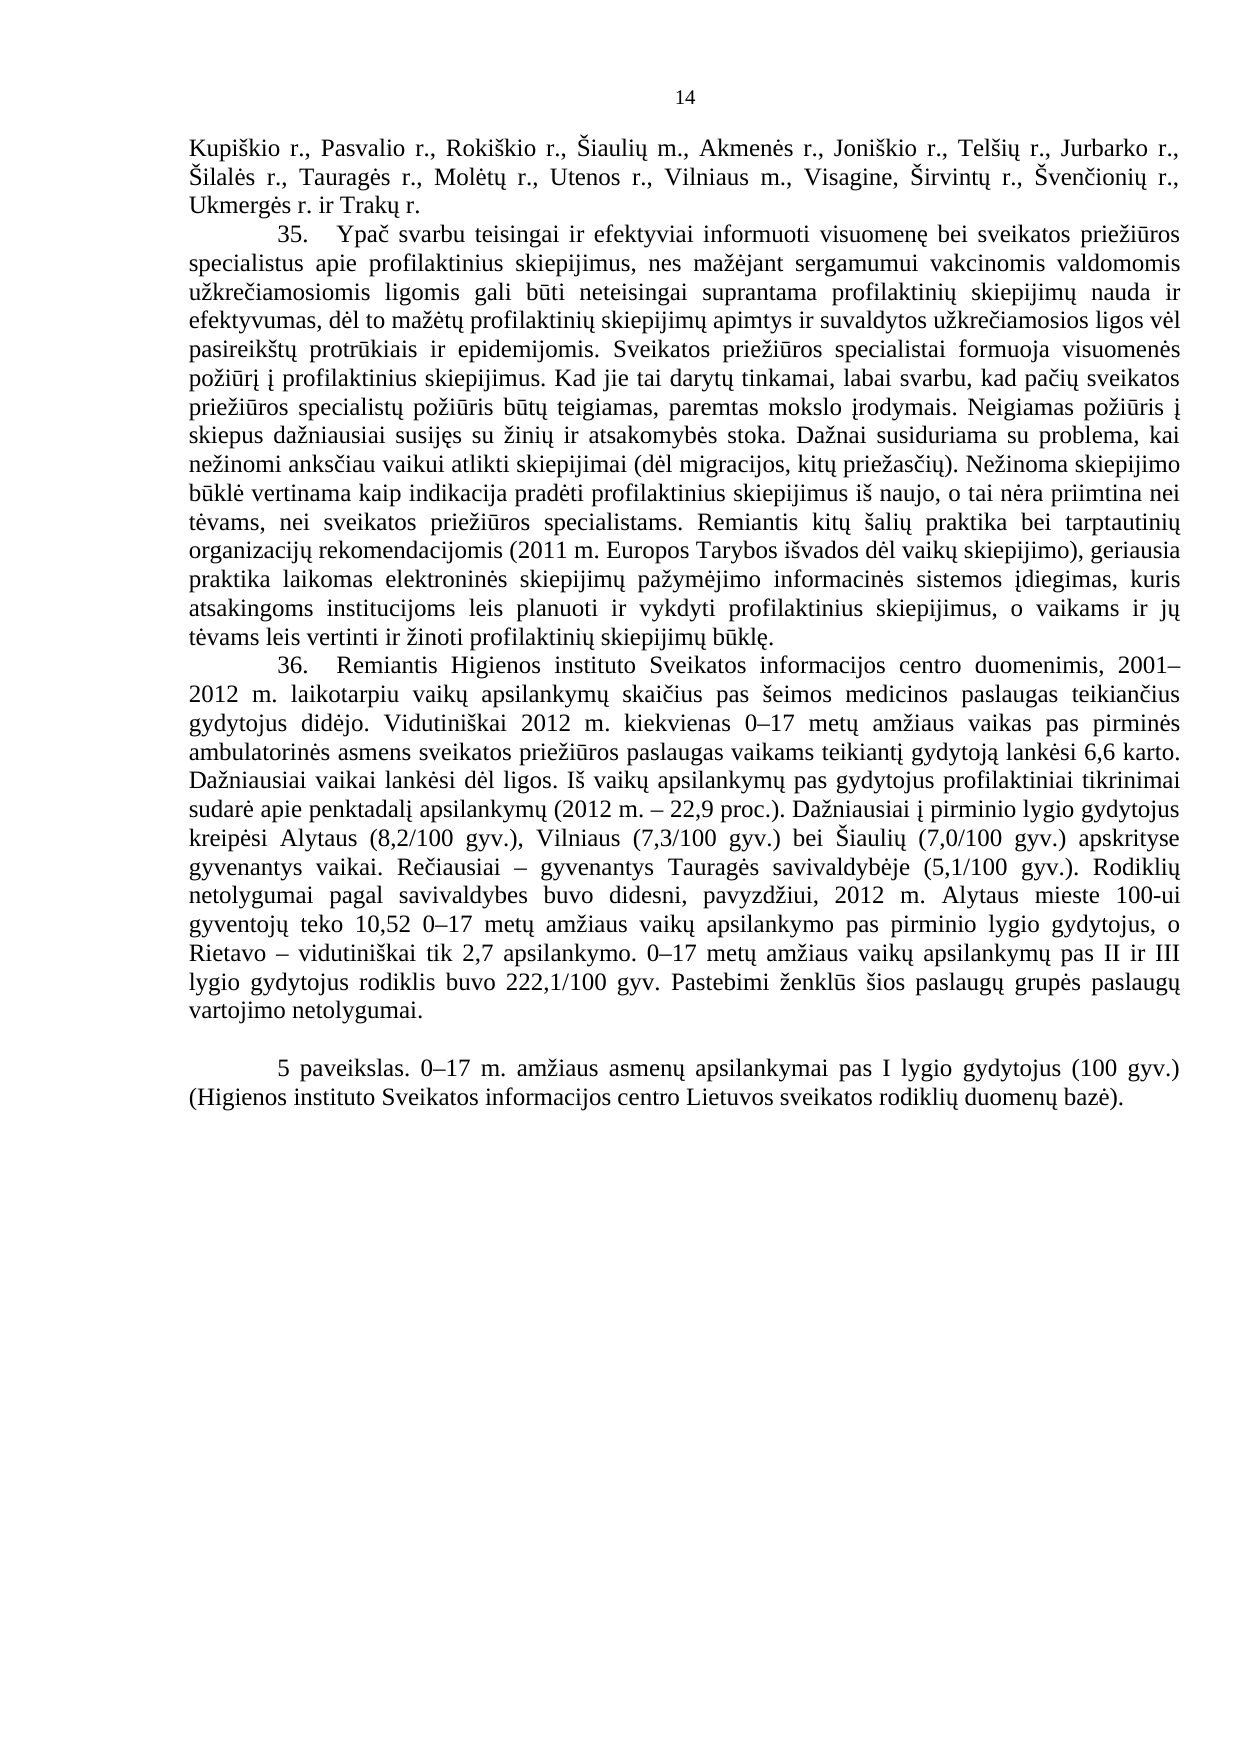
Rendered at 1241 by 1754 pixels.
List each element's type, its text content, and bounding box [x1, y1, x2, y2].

text 35. Ypač svarbu teisingai ir efektyviai informuoti visuomenę bei sveikatos priežiūros specialistus apie profilaktinius skiepijimus, nes mažėjant sergamumui vakcinomis valdomomis užkrečiamosiomis ligomis gali būti neteisingai suprantama profilaktinių skiepijimų nauda ir efektyvumas, dėl to mažėtų profilaktinių skiepijimų apimtys ir suvaldytos užkrečiamosios ligos vėl pasireikštų protrūkiais ir epidemijomis. Sveikatos priežiūros specialistai formuoja visuomenės požiūrį į profilaktinius skiepijimus. Kad jie tai darytų tinkamai, labai svarbu, kad pačių sveikatos priežiūros specialistų požiūris būtų teigiamas, paremtas mokslo įrodymais. Neigiamas požiūris į skiepus dažniausiai susijęs su žinių ir atsakomybės stoka. Dažnai susiduriama su problema, kai nežinomi anksčiau vaikui atlikti skiepijimai (dėl migracijos, kitų priežasčių). Nežinoma skiepijimo būklė vertinama kaip indikacija pradėti profilaktinius skiepijimus iš naujo, o tai nėra priimtina nei tėvams, nei sveikatos priežiūros specialistams. Remiantis kitų šalių praktika bei tarptautinių organizacijų rekomendacijomis (2011 m. Europos Tarybos išvados dėl vaikų skiepijimo), geriausia praktika laikomas elektroninės skiepijimų pažymėjimo informacinės sistemos įdiegimas, kuris atsakingoms institucijoms leis planuoti ir vykdyti profilaktinius skiepijimus, o vaikams ir jų tėvams leis vertinti ir žinoti profilaktinių skiepijimų būklę. [188, 219, 1181, 651]
text 5 paveikslas. 0–17 m. amžiaus asmenų apsilankymai pas I lygio gydytojus (100 gyv.) (Higienos instituto Sveikatos informacijos centro Lietuvos sveikatos rodiklių duomenų bazė). [188, 1053, 1181, 1111]
text 36. Remiantis Higienos instituto Sveikatos informacijos centro duomenimis, 2001–2012 m. laikotarpiu vaikų apsilankymų skaičius pas šeimos medicinos paslaugas teikiančius gydytojus didėjo. Vidutiniškai 2012 m. kiekvienas 0–17 metų amžiaus vaikas pas pirminės ambulatorinės asmens sveikatos priežiūros paslaugas vaikams teikiantį gydytoją lankėsi 6,6 karto. Dažniausiai vaikai lankėsi dėl ligos. Iš vaikų apsilankymų pas gydytojus profilaktiniai tikrinimai sudarė apie penktadalį apsilankymų (2012 m. – 22,9 proc.). Dažniausiai į pirminio lygio gydytojus kreipėsi Alytaus (8,2/100 gyv.), Vilniaus (7,3/100 gyv.) bei Šiaulių (7,0/100 gyv.) apskrityse gyvenantys vaikai. Rečiausiai – gyvenantys Tauragės savivaldybėje (5,1/100 gyv.). Rodiklių netolygumai pagal savivaldybes buvo didesni, pavyzdžiui, 2012 m. Alytaus mieste 100-ui gyventojų teko 10,52 0–17 metų amžiaus vaikų apsilankymo pas pirminio lygio gydytojus, o Rietavo – vidutiniškai tik 2,7 apsilankymo. 0–17 metų amžiaus vaikų apsilankymų pas II ir III lygio gydytojus rodiklis buvo 222,1/100 gyv. Pastebimi ženklūs šios paslaugų grupės paslaugų vartojimo netolygumai. [188, 651, 1181, 1024]
text Kupiškio r., Pasvalio r., Rokiškio r., Šiaulių m., Akmenės r., Joniškio r., Telšių r., Jurbarko r., Šilalės r., Tauragės r., Molėtų r., Utenos r., Vilniaus m., Visagine, Širvintų r., Švenčionių r., Ukmergės r. ir Trakų r. [188, 133, 1181, 219]
